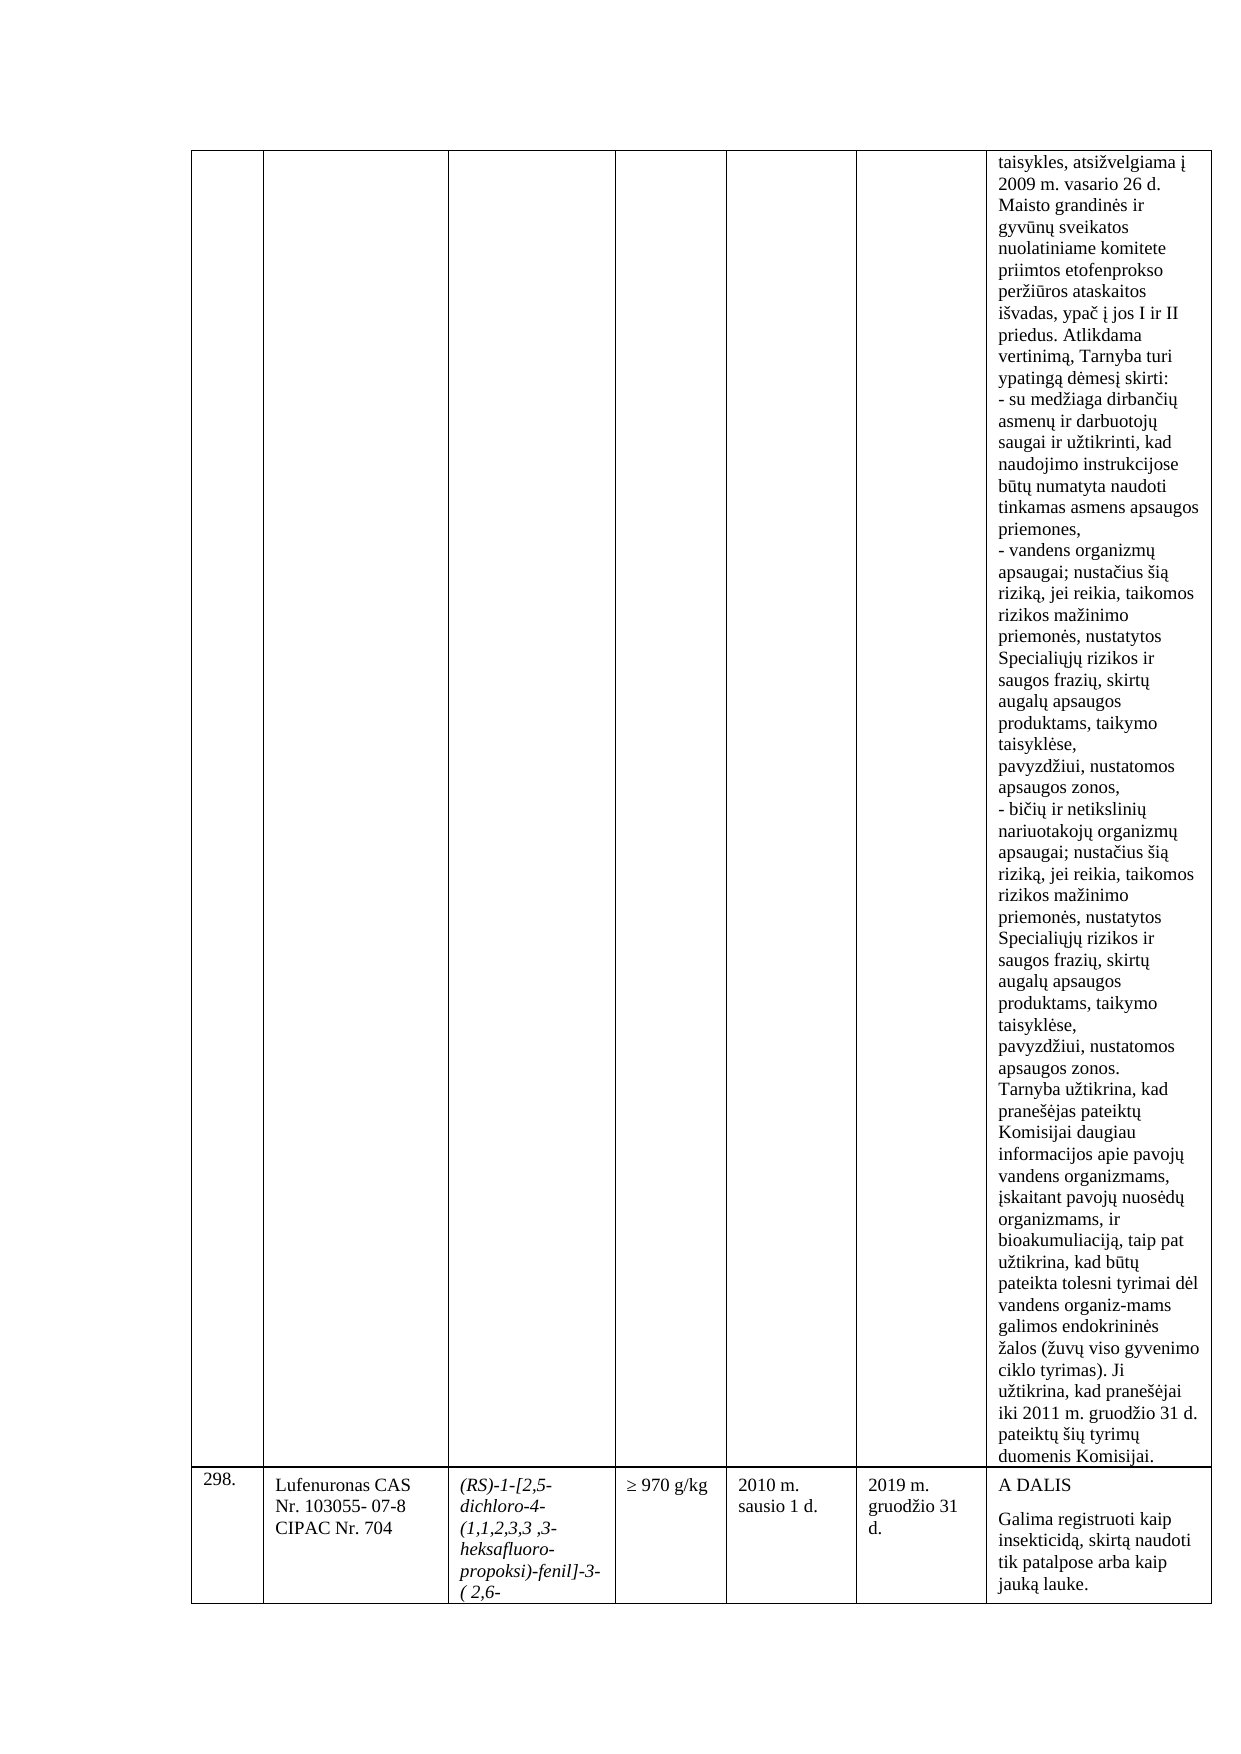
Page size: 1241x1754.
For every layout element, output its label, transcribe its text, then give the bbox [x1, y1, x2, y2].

table_cell (RS)-1-[2,5-dichloro-4- (1,1,2,3,3 ,3-heksafluoro-propoksi)-fenil]-3-( 2,6- [449, 1468, 615, 1603]
table_cell [616, 151, 726, 1466]
table_cell Lufenuronas CAS Nr. 103055- 07-8 CIPAC Nr. 704 [264, 1468, 448, 1603]
table_cell [857, 151, 986, 1466]
table_cell A DALIS Galima registruoti kaip insekticidą, skirtą naudoti tik patalpose arba kaip jauką lauke. [987, 1468, 1211, 1603]
table_cell [187, 1466, 191, 1603]
table_cell [192, 151, 263, 1466]
table_cell [264, 151, 448, 1466]
table_cell [187, 150, 191, 1466]
table_cell [449, 151, 615, 1466]
table_cell [727, 151, 856, 1466]
table_cell ≥ 970 g/kg [616, 1468, 726, 1603]
table_cell 2010 m. sausio 1 d. [727, 1468, 856, 1603]
table_cell 2019 m. gruodžio 31 d. [857, 1468, 986, 1603]
table_cell taisykles, atsižvelgiama į 2009 m. vasario 26 d. Maisto grandinės ir gyvūnų sveikatos nuolatiniame komitete priimtos etofenprokso peržiūros ataskaitos išvadas, ypač į jos I ir II priedus. Atlikdama vertinimą, Tarnyba turi ypatingą dėmesį skirti: - su medžiaga dirbančių asmenų ir darbuotojų saugai ir užtikrinti, kad naudojimo instrukcijose būtų numatyta naudoti tinkamas asmens apsaugos priemones, - vandens organizmų apsaugai; nustačius šią riziką, jei reikia, taikomos rizikos mažinimo priemonės, nustatytos Specialiųjų rizikos ir saugos frazių, skirtų augalų apsaugos produktams, taikymo taisyklėse, pavyzdžiui, nustatomos apsaugos zonos, - bičių ir netikslinių nariuotakojų organizmų apsaugai; nustačius šią riziką, jei reikia, taikomos rizikos mažinimo priemonės, nustatytos Specialiųjų rizikos ir saugos frazių, skirtų augalų apsaugos produktams, taikymo taisyklėse, pavyzdžiui, nustatomos apsaugos zonos. Tarnyba užtikrina, kad pranešėjas pateiktų Komisijai daugiau informacijos apie pavojų vandens organizmams, įskaitant pavojų nuosėdų organizmams, ir bioakumuliaciją, taip pat užtikrina, kad būtų pateikta tolesni tyrimai dėl vandens organiz-mams galimos endokrininės žalos (žuvų viso gyvenimo ciklo tyrimas). Ji užtikrina, kad pranešėjai iki 2011 m. gruodžio 31 d. pateiktų šių tyrimų duomenis Komisijai. [987, 151, 1211, 1466]
table_cell 298. [192, 1468, 263, 1603]
